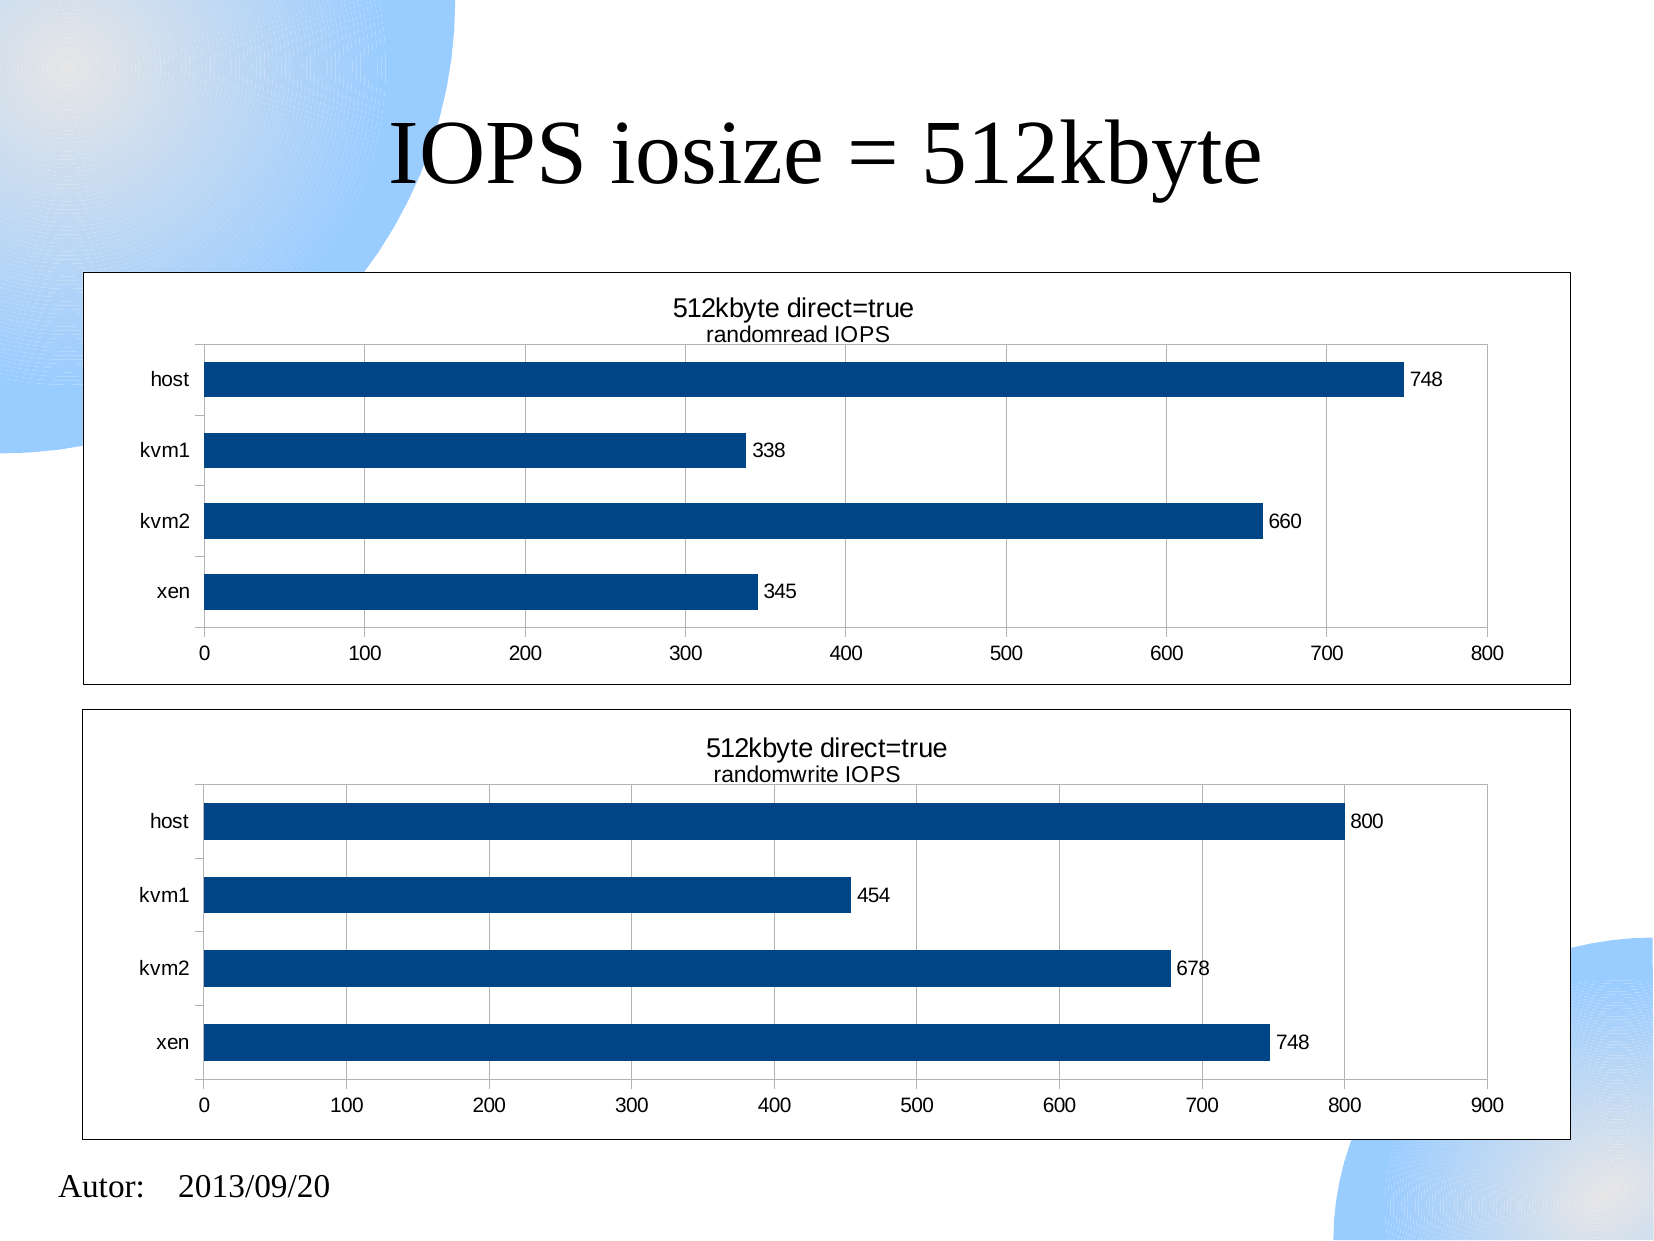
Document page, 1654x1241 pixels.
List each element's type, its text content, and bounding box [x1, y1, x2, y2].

chart [82, 271, 1571, 686]
chart [82, 708, 1571, 1140]
title IOPS iosize = 512kbyte [82, 49, 1571, 257]
